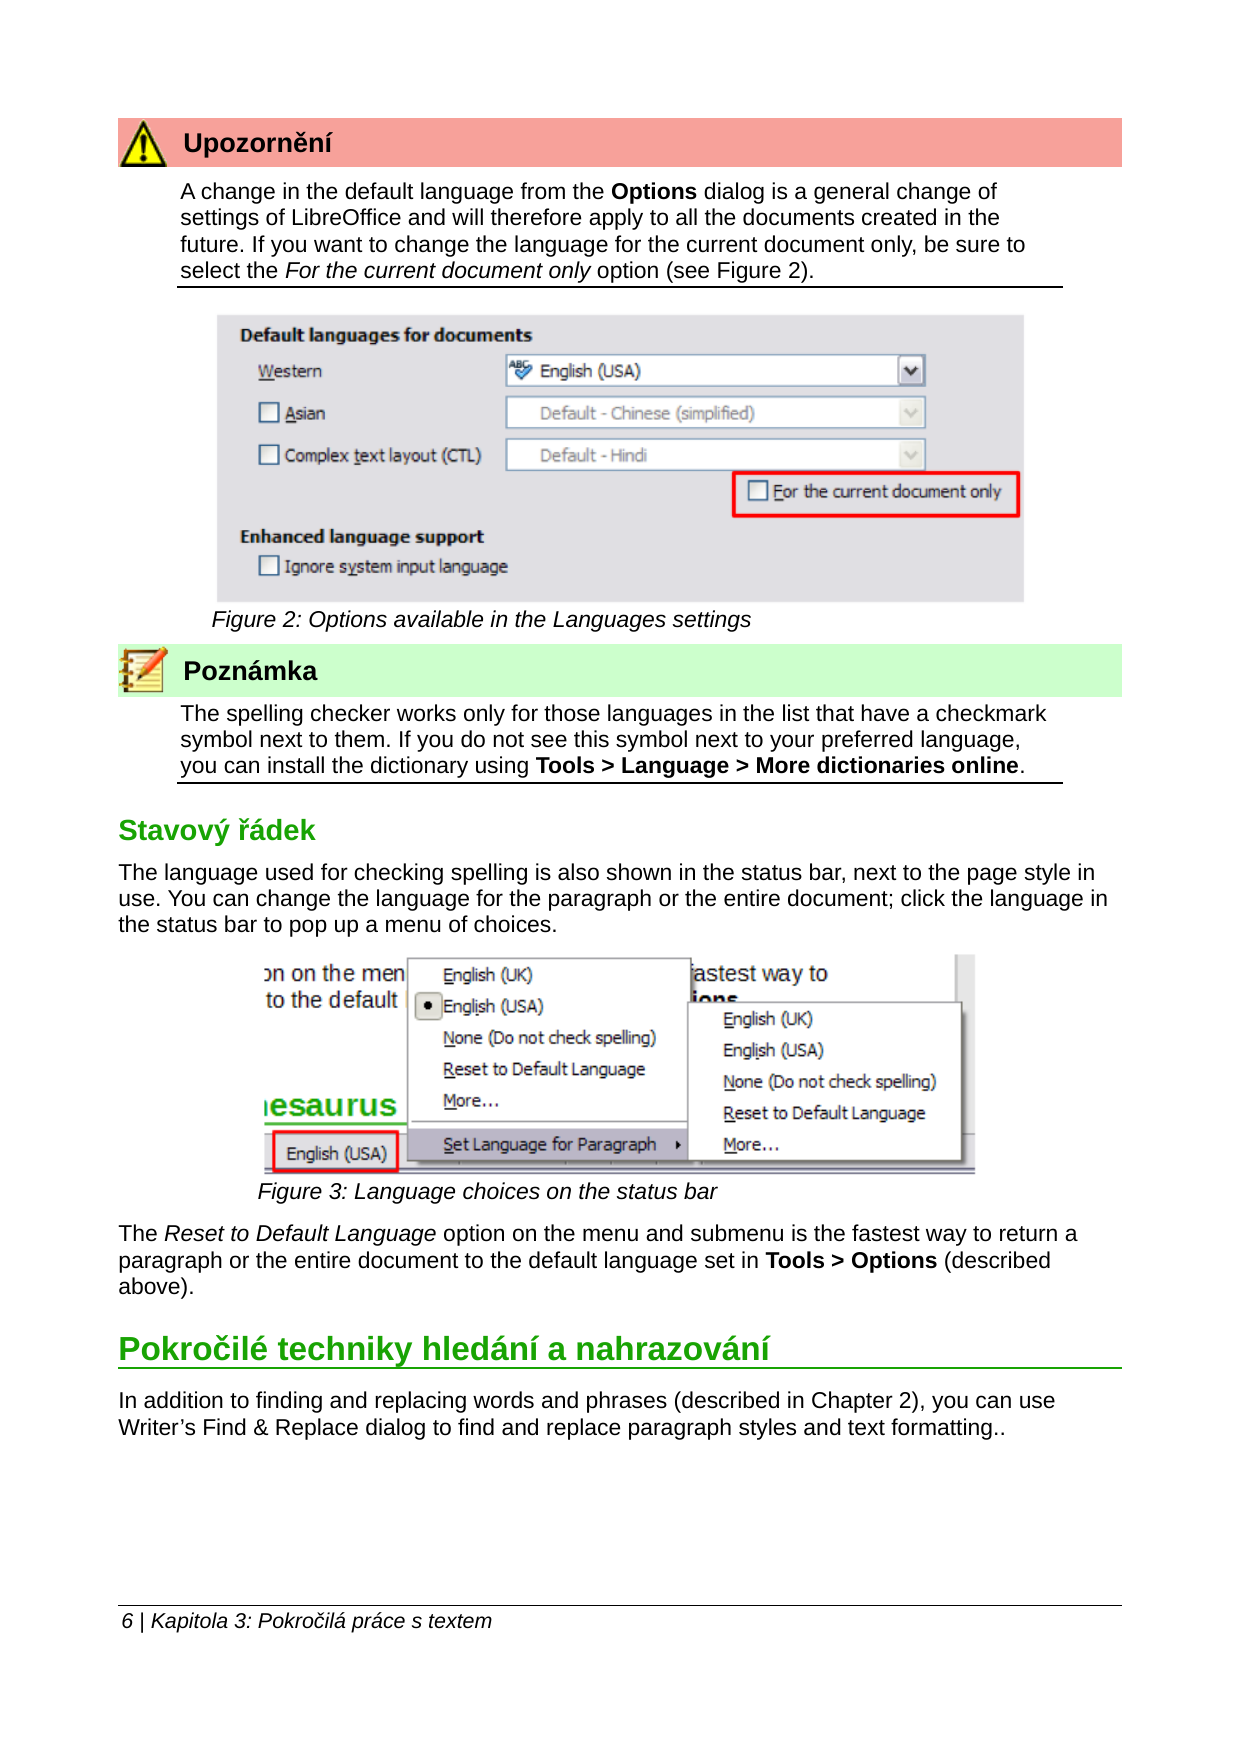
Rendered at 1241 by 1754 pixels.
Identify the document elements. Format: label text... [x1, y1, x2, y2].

text A change in the default language from the Options dialog is a general change of settings of LibreOffice and will therefore apply to all the documents created in the future. If you want to change the language for the current document only, be sure to select the For the current document only option (see Figure 2). [177, 175, 1063, 286]
picture [211, 309, 1029, 607]
picture [260, 950, 980, 1179]
text Figure 3: Language choices on the status bar [257, 1179, 983, 1205]
list In addition to finding and replacing words and phrases (described in Chapter 2), you can use Writer’s Find & Replace dialog to find and replace paragraph styles and text formatting.. [118, 1387, 1122, 1440]
text Figure 2: Options available in the Languages settings [211, 607, 1029, 633]
picture [119, 119, 167, 167]
text The Reset to Default Language option on the menu and submenu is the fastest way to return a paragraph or the entire document to the default language set in Tools > Options (described above). [118, 1220, 1122, 1299]
subtitle Poznámka [118, 644, 1122, 697]
picture [119, 645, 170, 696]
text The spelling checker works only for those languages in the list that have a checkmark symbol next to them. If you do not see this symbol next to your preferred language, you can install the dictionary using Tools > Language > More dictionaries online. [177, 697, 1063, 782]
subtitle Stavový řádek [118, 813, 1122, 847]
subtitle Upozornění [118, 118, 1122, 167]
subtitle Pokročilé techniky hledání a nahrazování [118, 1329, 1122, 1367]
text The language used for checking spelling is also shown in the status bar, next to the page style in use. You can change the language for the paragraph or the entire document; click the language in the status bar to pop up a menu of choices. [118, 859, 1122, 938]
